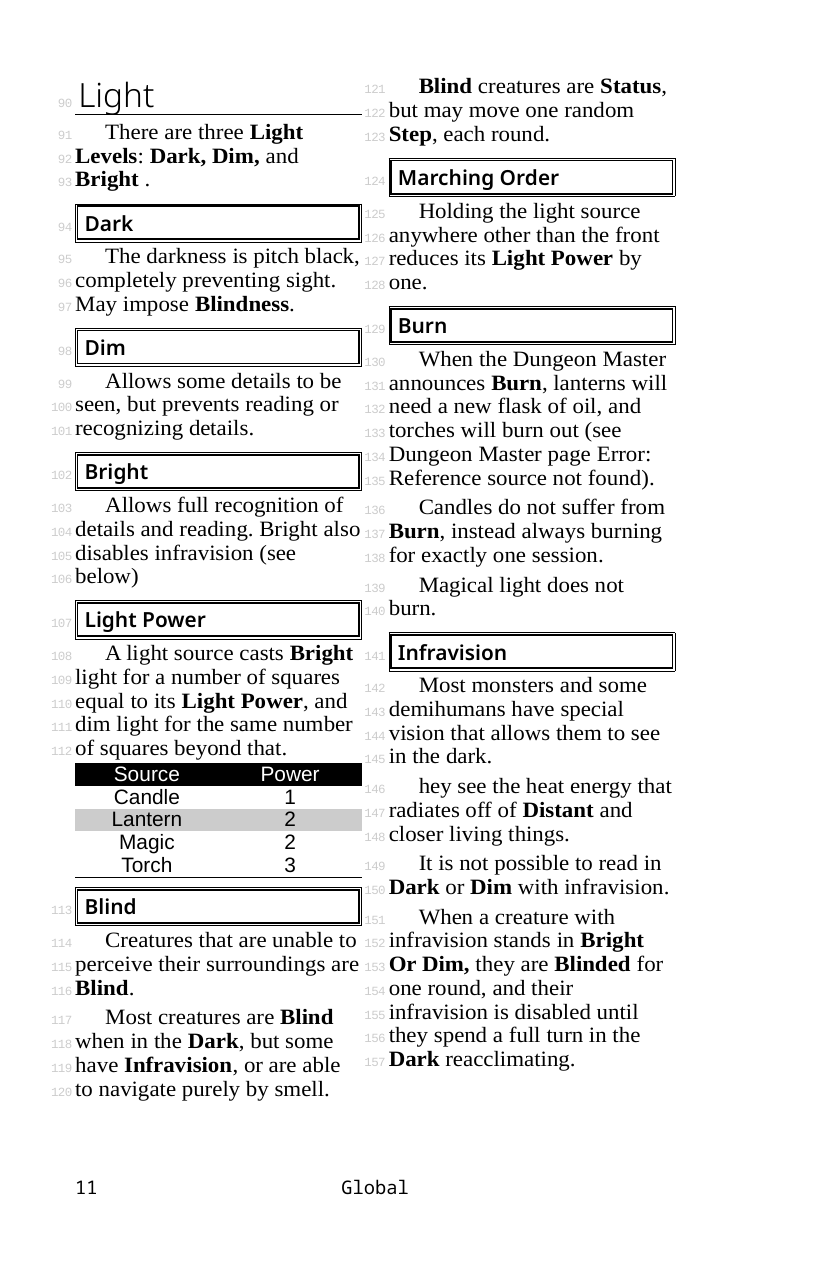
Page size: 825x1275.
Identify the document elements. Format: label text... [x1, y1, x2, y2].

table_cell Torch [75, 854, 218, 877]
table_header Source [75, 763, 218, 786]
table_cell 2 [218, 809, 362, 831]
subtitle light [75, 75, 362, 114]
table_cell 1 [218, 786, 362, 809]
text When a creature with infravision stands in bright or dim, they are blinded for one round, and their infravision is disabled until they spend a full turn in the dark reacclimating. [388, 905, 675, 1071]
table_header Power [218, 763, 362, 786]
table_cell Candle [75, 786, 218, 809]
text Most creatures are blind when in the dark, but some have Infravision, or are able to navigate purely by smell. [75, 1006, 362, 1101]
text Allows full recognition of details and reading. Bright also disables infravision (see below) [75, 493, 362, 588]
text Most monsters and some demihumans have special vision that allows them to see in the dark. [388, 674, 675, 769]
table_cell Lantern [75, 809, 218, 831]
table_cell 3 [218, 854, 362, 877]
text Allows some details to be seen, but prevents reading or recognizing details. [75, 369, 362, 440]
text The darkness is pitch black, completely preventing sight. May impose blindness. [75, 245, 362, 316]
text There are three light levels: dark, dim, and bright . [75, 120, 362, 192]
subtitle Infravision [392, 636, 672, 667]
subtitle Marching order [392, 161, 672, 193]
text Blind creatures are status, but may move one random step, each round. [388, 75, 675, 146]
table_cell Magic [75, 831, 218, 854]
text Candles do not suffer from burn, instead always burning for exactly one session. [388, 496, 675, 567]
subtitle dark [78, 207, 358, 238]
text Magical light does not burn. [388, 573, 675, 621]
text A light source casts bright light for a number of squares equal to its light power, and dim light for the same number of squares beyond that. [75, 642, 362, 760]
text Holding the light source anywhere other than the front reduces its light power by one. [388, 199, 675, 294]
text When the Dungeon Master announces burn, lanterns will need a new flask of oil, and torches will burn out (see Dungeon Master page Error: Reference source not found). [388, 347, 675, 490]
text It is not possible to read in dark or dim with infravision. [388, 852, 675, 899]
table_cell 2 [218, 831, 362, 854]
subtitle Burn [392, 310, 672, 341]
text Creatures that are unable to perceive their surroundings are blind. [75, 929, 362, 1000]
text hey see the heat energy that radiates off of distant and closer living things. [388, 775, 675, 846]
